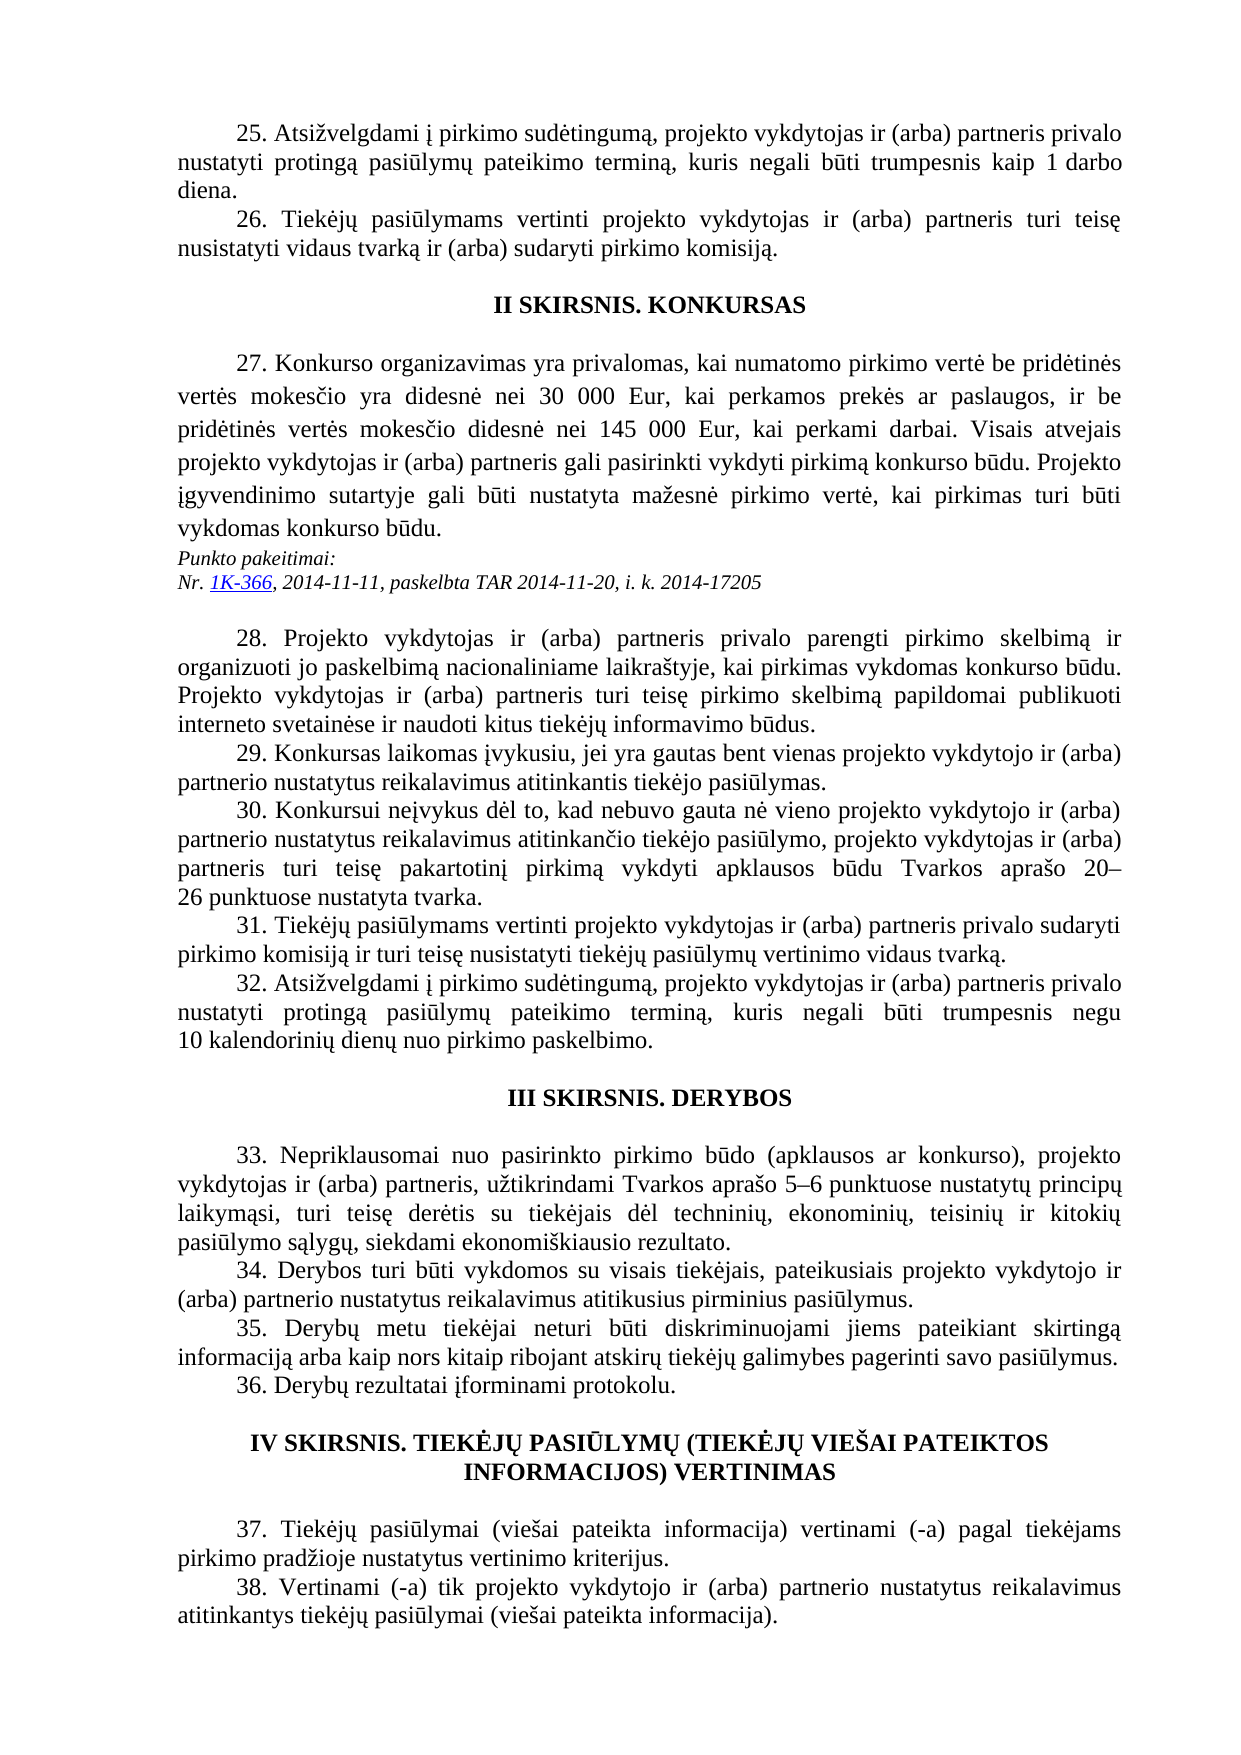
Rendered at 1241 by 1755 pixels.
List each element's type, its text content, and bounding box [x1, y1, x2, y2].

text Nr. 1K-366, 2014-11-11, paskelbta TAR 2014-11-20, i. k. 2014-17205 [177, 570, 1122, 594]
text 30. Konkursui neįvykus dėl to, kad nebuvo gauta nė vieno projekto vykdytojo ir (arba) partnerio nustatytus reikalavimus atitinkančio tiekėjo pasiūlymo, projekto vykdytojas ir (arba) partneris turi teisę pakartotinį pirkimą vykdyti apklausos būdu Tvarkos aprašo 20–26 punktuose nustatyta tvarka. [177, 796, 1122, 911]
text 25. Atsižvelgdami į pirkimo sudėtingumą, projekto vykdytojas ir (arba) partneris privalo nustatyti protingą pasiūlymų pateikimo terminą, kuris negali būti trumpesnis kaip 1 darbo diena. [177, 118, 1122, 204]
text 31. Tiekėjų pasiūlymams vertinti projekto vykdytojas ir (arba) partneris privalo sudaryti pirkimo komisiją ir turi teisę nusistatyti tiekėjų pasiūlymų vertinimo vidaus tvarką. [177, 911, 1122, 968]
text Punkto pakeitimai: [177, 546, 1122, 570]
text 37. Tiekėjų pasiūlymai (viešai pateikta informacija) vertinami (-a) pagal tiekėjams pirkimo pradžioje nustatytus vertinimo kriterijus. [177, 1514, 1122, 1572]
text 36. Derybų rezultatai įforminami protokolu. [177, 1371, 1122, 1399]
text 26. Tiekėjų pasiūlymams vertinti projekto vykdytojas ir (arba) partneris turi teisę nusistatyti vidaus tvarką ir (arba) sudaryti pirkimo komisiją. [177, 204, 1122, 262]
text II SKIRSNIS. KONKURSAS [177, 291, 1122, 319]
text 38. Vertinami (-a) tik projekto vykdytojo ir (arba) partnerio nustatytus reikalavimus atitinkantys tiekėjų pasiūlymai (viešai pateikta informacija). [177, 1572, 1122, 1629]
text 34. Derybos turi būti vykdomos su visais tiekėjais, pateikusiais projekto vykdytojo ir (arba) partnerio nustatytus reikalavimus atitikusius pirminius pasiūlymus. [177, 1256, 1122, 1313]
text 28. Projekto vykdytojas ir (arba) partneris privalo parengti pirkimo skelbimą ir organizuoti jo paskelbimą nacionaliniame laikraštyje, kai pirkimas vykdomas konkurso būdu. Projekto vykdytojas ir (arba) partneris turi teisę pirkimo skelbimą papildomai publikuoti interneto svetainėse ir naudoti kitus tiekėjų informavimo būdus. [177, 623, 1122, 738]
text 35. Derybų metu tiekėjai neturi būti diskriminuojami jiems pateikiant skirtingą informaciją arba kaip nors kitaip ribojant atskirų tiekėjų galimybes pagerinti savo pasiūlymus. [177, 1313, 1122, 1371]
text III SKIRSNIS. DERYBOS [177, 1083, 1122, 1112]
text IV SKIRSNIS. TIEKĖJŲ PASIŪLYMŲ (TIEKĖJŲ VIEŠAI PATEIKTOS INFORMACIJOS) VERTINIMAS [177, 1428, 1122, 1486]
text 27. Konkurso organizavimas yra privalomas, kai numatomo pirkimo vertė be pridėtinės vertės mokesčio yra didesnė nei 30 000 Eur, kai perkamos prekės ar paslaugos, ir be pridėtinės vertės mokesčio didesnė nei 145 000 Eur, kai perkami darbai. Visais atvejais projekto vykdytojas ir (arba) partneris gali pasirinkti vykdyti pirkimą konkurso būdu. Projekto įgyvendinimo sutartyje gali būti nustatyta mažesnė pirkimo vertė, kai pirkimas turi būti vykdomas konkurso būdu. [177, 348, 1122, 542]
text 29. Konkursas laikomas įvykusiu, jei yra gautas bent vienas projekto vykdytojo ir (arba) partnerio nustatytus reikalavimus atitinkantis tiekėjo pasiūlymas. [177, 738, 1122, 796]
text 33. Nepriklausomai nuo pasirinkto pirkimo būdo (apklausos ar konkurso), projekto vykdytojas ir (arba) partneris, užtikrindami Tvarkos aprašo 5–6 punktuose nustatytų principų laikymąsi, turi teisę derėtis su tiekėjais dėl techninių, ekonominių, teisinių ir kitokių pasiūlymo sąlygų, siekdami ekonomiškiausio rezultato. [177, 1141, 1122, 1256]
text 32. Atsižvelgdami į pirkimo sudėtingumą, projekto vykdytojas ir (arba) partneris privalo nustatyti protingą pasiūlymų pateikimo terminą, kuris negali būti trumpesnis negu 10 kalendorinių dienų nuo pirkimo paskelbimo. [177, 968, 1122, 1054]
